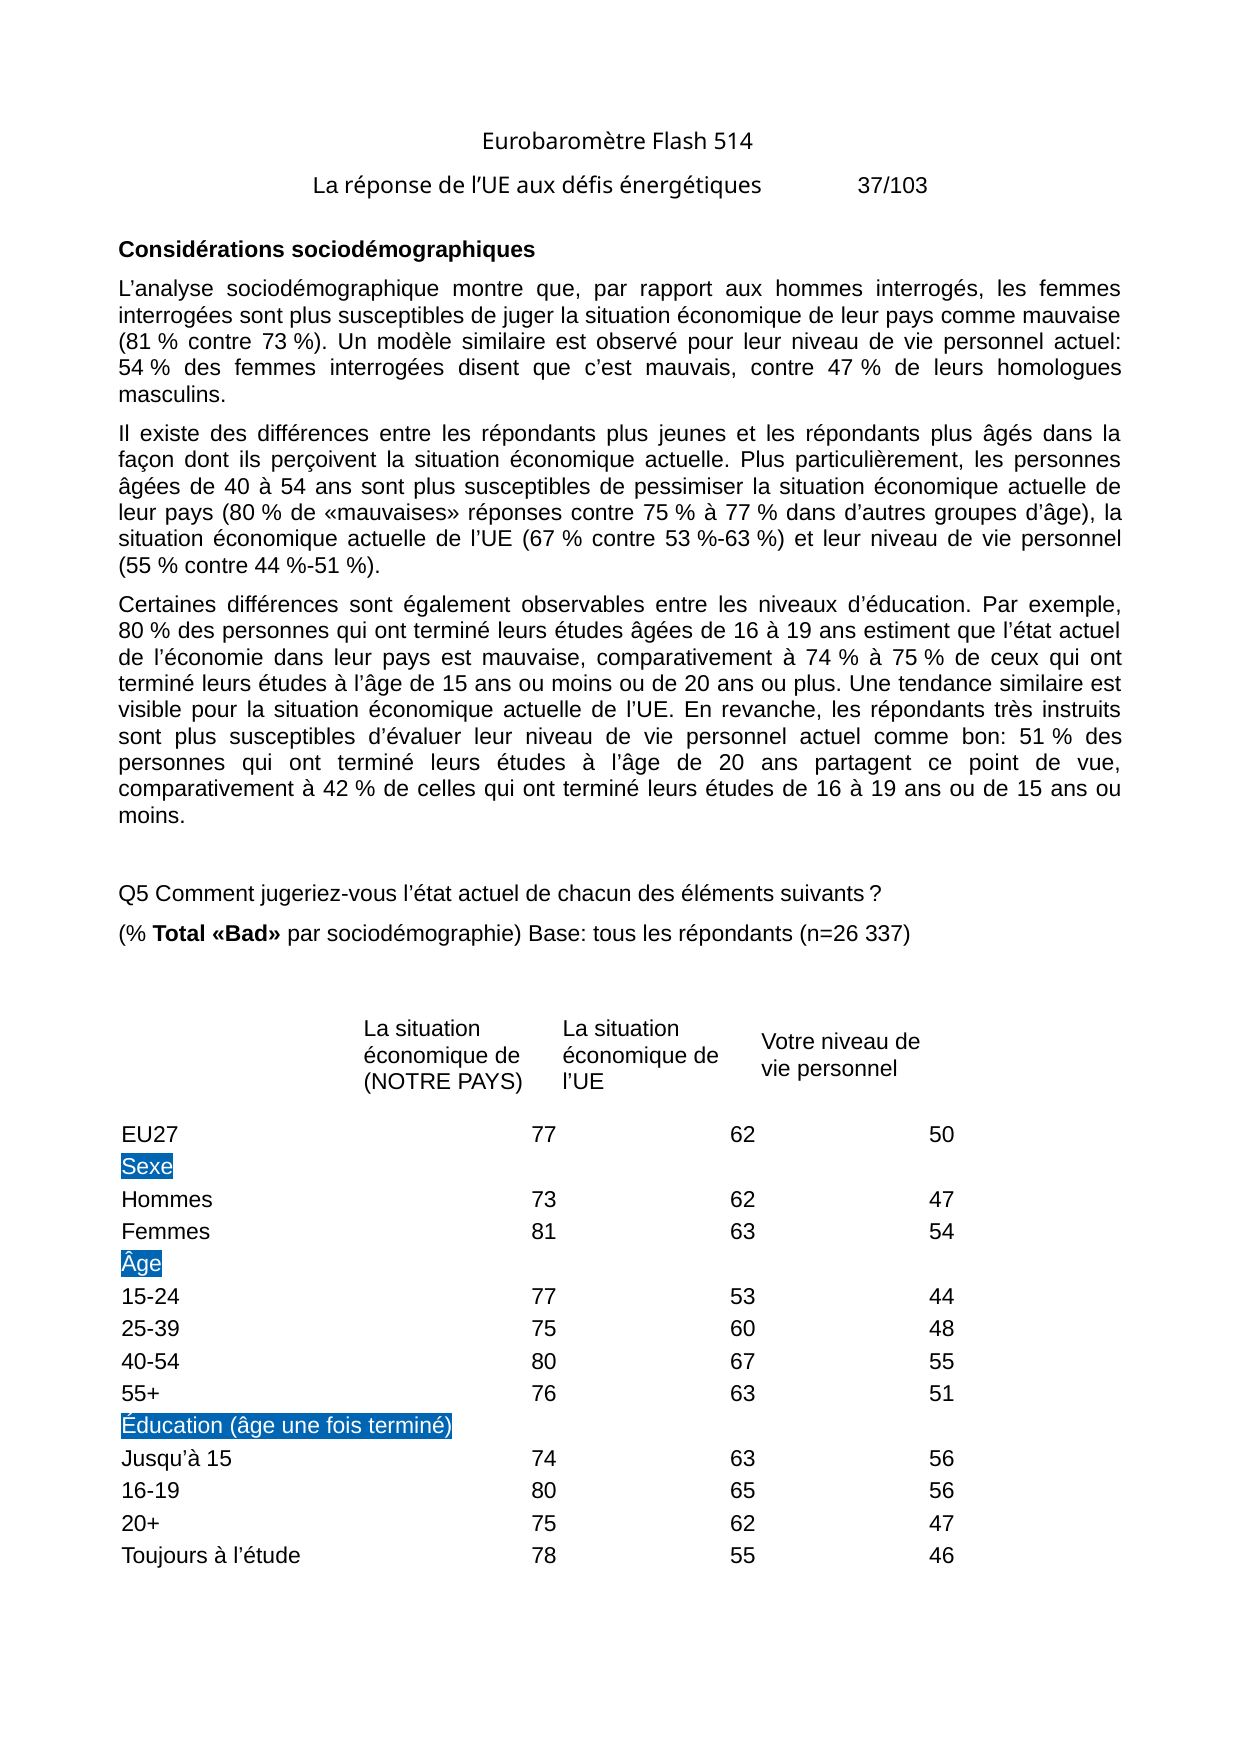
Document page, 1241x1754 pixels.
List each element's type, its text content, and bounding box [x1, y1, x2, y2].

table_cell 77 [360, 1118, 559, 1150]
table_cell 56 [758, 1474, 957, 1507]
text Q5 Comment jugeriez-vous l’état actuel de chacun des éléments suivants ? [118, 880, 1122, 907]
table_cell 80 [360, 1474, 559, 1507]
table_cell EU27 [118, 1118, 360, 1150]
table_cell [360, 1248, 559, 1280]
table_cell 48 [758, 1312, 957, 1344]
table_cell 16-19 [118, 1474, 360, 1507]
table_cell 62 [559, 1118, 758, 1150]
table_cell 55 [758, 1345, 957, 1377]
table_cell Éducation (âge une fois terminé) [118, 1409, 559, 1442]
table_cell 53 [559, 1280, 758, 1312]
table_cell Hommes [118, 1183, 360, 1215]
table_cell 80 [360, 1345, 559, 1377]
table_cell Jusqu’à 15 [118, 1442, 360, 1474]
table_header La situation économique de l’UE [559, 992, 758, 1118]
table_cell 63 [559, 1377, 758, 1409]
table_cell 74 [360, 1442, 559, 1474]
table_cell [559, 1150, 758, 1183]
table_cell 25-39 [118, 1312, 360, 1344]
table_cell 63 [559, 1215, 758, 1247]
table_cell 47 [758, 1507, 957, 1539]
table_cell 81 [360, 1215, 559, 1247]
table_cell 46 [758, 1539, 957, 1571]
table_cell [758, 1150, 957, 1183]
text Considérations sociodémographiques [118, 236, 1122, 262]
table_header La situation économique de (NOTRE PAYS) [360, 992, 559, 1118]
table_cell Âge [118, 1248, 360, 1280]
table_cell 20+ [118, 1507, 360, 1539]
table_cell 47 [758, 1183, 957, 1215]
table_cell 40-54 [118, 1345, 360, 1377]
table_cell 55 [559, 1539, 758, 1571]
table_cell 75 [360, 1507, 559, 1539]
table_cell 65 [559, 1474, 758, 1507]
table_cell 51 [758, 1377, 957, 1409]
table_cell 78 [360, 1539, 559, 1571]
text Certaines différences sont également observables entre les niveaux d’éducation. Par exemple, 80 % des personnes qui ont terminé leurs études âgées de 16 à 19 ans estiment que l’état actuel de l’économie dans leur pays est mauvaise, comparativement à 74 % à 75 % de ceux qui ont terminé leurs études à l’âge de 15 ans ou moins ou de 20 ans ou plus. Une tendance similaire est visible pour la situation économique actuelle de l’UE. En revanche, les répondants très instruits sont plus susceptibles d’évaluer leur niveau de vie personnel actuel comme bon: 51 % des personnes qui ont terminé leurs études à l’âge de 20 ans partagent ce point de vue, comparativement à 42 % de celles qui ont terminé leurs études de 16 à 19 ans ou de 15 ans ou moins. [118, 591, 1122, 828]
table_cell 62 [559, 1507, 758, 1539]
table_cell 62 [559, 1183, 758, 1215]
table_cell 63 [559, 1442, 758, 1474]
table_cell [758, 1409, 957, 1442]
text L’analyse sociodémographique montre que, par rapport aux hommes interrogés, les femmes interrogées sont plus susceptibles de juger la situation économique de leur pays comme mauvaise (81 % contre 73 %). Un modèle similaire est observé pour leur niveau de vie personnel actuel: 54 % des femmes interrogées disent que c’est mauvais, contre 47 % de leurs homologues masculins. [118, 275, 1122, 407]
table_cell [758, 1248, 957, 1280]
table_cell 75 [360, 1312, 559, 1344]
table_cell [559, 1409, 758, 1442]
table_cell 50 [758, 1118, 957, 1150]
table_cell Toujours à l’étude [118, 1539, 360, 1571]
table_header Votre niveau de vie personnel [758, 992, 957, 1118]
table_cell 73 [360, 1183, 559, 1215]
table_cell 55+ [118, 1377, 360, 1409]
table_cell 67 [559, 1345, 758, 1377]
table_cell 76 [360, 1377, 559, 1409]
table_cell 44 [758, 1280, 957, 1312]
table_cell 56 [758, 1442, 957, 1474]
text (% Total «Bad» par sociodémographie) Base: tous les répondants (n=26 337) [118, 919, 1122, 946]
table_cell 15-24 [118, 1280, 360, 1312]
table_cell [360, 1150, 559, 1183]
table_cell Sexe [118, 1150, 360, 1183]
table_cell 77 [360, 1280, 559, 1312]
table_cell [559, 1248, 758, 1280]
table_header [118, 992, 360, 1118]
table_cell Femmes [118, 1215, 360, 1247]
table_cell 60 [559, 1312, 758, 1344]
text Il existe des différences entre les répondants plus jeunes et les répondants plus âgés dans la façon dont ils perçoivent la situation économique actuelle. Plus particulièrement, les personnes âgées de 40 à 54 ans sont plus susceptibles de pessimiser la situation économique actuelle de leur pays (80 % de «mauvaises» réponses contre 75 % à 77 % dans d’autres groupes d’âge), la situation économique actuelle de l’UE (67 % contre 53 %-63 %) et leur niveau de vie personnel (55 % contre 44 %-51 %). [118, 420, 1122, 578]
table_cell 54 [758, 1215, 957, 1247]
